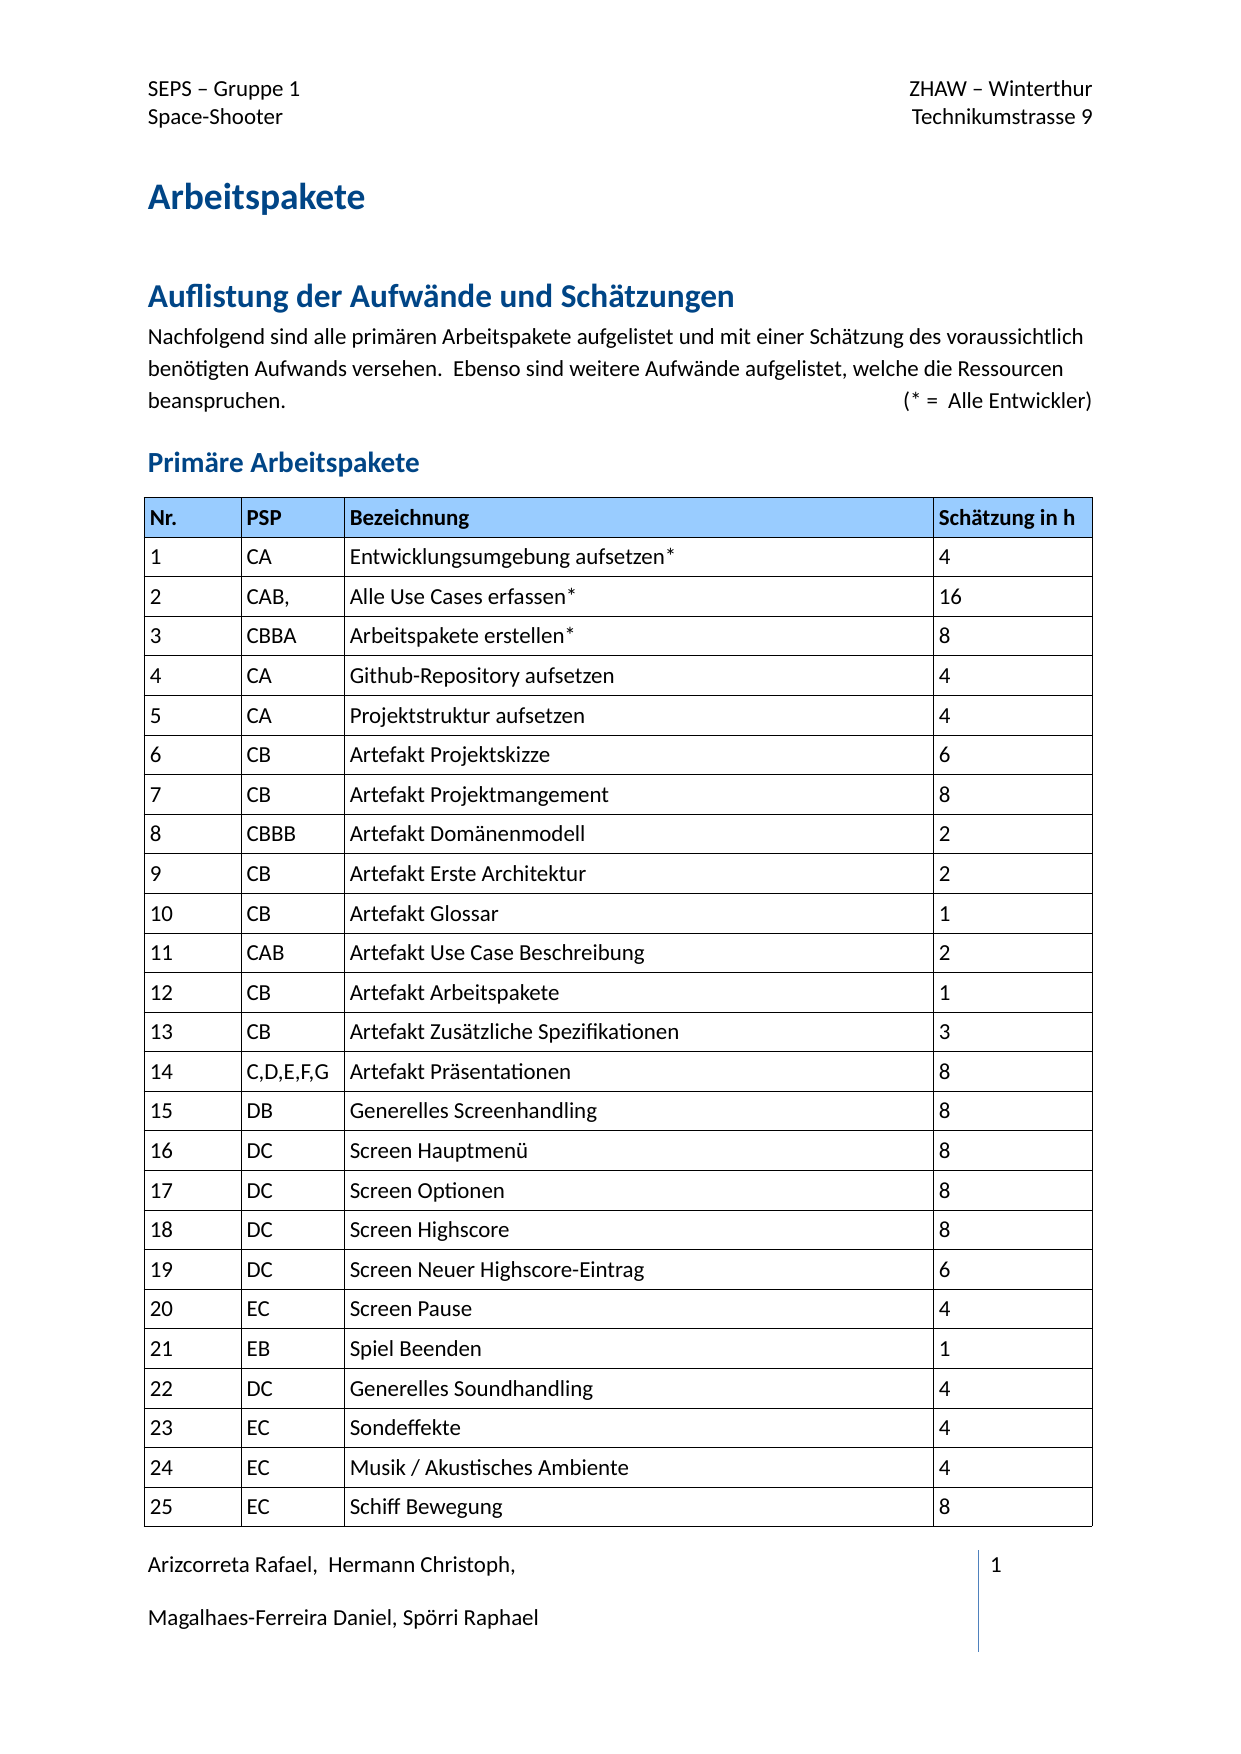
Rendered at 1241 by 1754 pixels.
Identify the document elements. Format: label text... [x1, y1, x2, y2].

table_cell Screen Pause [345, 1290, 933, 1328]
table_cell 25 [145, 1488, 241, 1526]
table_cell 8 [934, 1092, 1092, 1130]
table_cell Alle Use Cases erfassen* [345, 577, 933, 616]
table_cell 4 [934, 656, 1092, 695]
table_cell CB [242, 894, 344, 932]
table_cell 1 [934, 894, 1092, 932]
table_cell DC [242, 1250, 344, 1289]
text Nachfolgend sind alle primären Arbeitspakete aufgelistet und mit einer Schätzung des voraussichtlich benötigten Aufwands versehen. Ebenso sind weitere Aufwände aufgelistet, welche die Ressourcen beanspruchen. (* = Alle Entwickler) [148, 322, 1093, 414]
table_header Schätzung in h [934, 498, 1092, 537]
table_cell 4 [934, 1448, 1092, 1487]
table_cell DB [242, 1092, 344, 1130]
table_cell Screen Hauptmenü [345, 1131, 933, 1170]
table_cell 8 [934, 617, 1092, 655]
table_cell 6 [145, 736, 241, 774]
table_cell 12 [145, 973, 241, 1012]
table_cell 10 [145, 894, 241, 932]
table_cell Generelles Screenhandling [345, 1092, 933, 1130]
table_cell EC [242, 1290, 344, 1328]
table_cell 24 [145, 1448, 241, 1487]
table_cell Artefakt Zusätzliche Spezifikationen [345, 1013, 933, 1051]
table_cell 20 [145, 1290, 241, 1328]
table_cell 4 [145, 656, 241, 695]
table_cell 23 [145, 1409, 241, 1447]
table_cell 2 [934, 815, 1092, 853]
table_cell 1 [934, 1329, 1092, 1368]
table_cell 9 [145, 854, 241, 893]
table_cell 4 [934, 1369, 1092, 1407]
table_cell EC [242, 1448, 344, 1487]
table_cell 1 [934, 973, 1092, 1012]
table_cell 3 [934, 1013, 1092, 1051]
table_cell 8 [934, 1052, 1092, 1091]
table_cell Projektstruktur aufsetzen [345, 696, 933, 734]
table_cell 3 [145, 617, 241, 655]
table_cell CB [242, 973, 344, 1012]
table_cell 8 [145, 815, 241, 853]
table_cell 6 [934, 1250, 1092, 1289]
table_cell 6 [934, 736, 1092, 774]
table_cell CB [242, 1013, 344, 1051]
table_cell DC [242, 1369, 344, 1407]
table_cell Musik / Akustisches Ambiente [345, 1448, 933, 1487]
table_cell Schiff Bewegung [345, 1488, 933, 1526]
table_cell 13 [145, 1013, 241, 1051]
table_cell Artefakt Projektskizze [345, 736, 933, 774]
table_cell Artefakt Projektmangement [345, 775, 933, 814]
table_cell 16 [145, 1131, 241, 1170]
table_header Bezeichnung [345, 498, 933, 537]
table_cell 4 [934, 538, 1092, 576]
table_cell Sondeffekte [345, 1409, 933, 1447]
table_cell 8 [934, 1488, 1092, 1526]
table_cell EB [242, 1329, 344, 1368]
table_cell 8 [934, 1131, 1092, 1170]
table_cell 4 [934, 1290, 1092, 1328]
table_cell 4 [934, 1409, 1092, 1447]
table_cell 14 [145, 1052, 241, 1091]
table_cell CB [242, 736, 344, 774]
table_cell 8 [934, 1211, 1092, 1249]
table_cell Spiel Beenden [345, 1329, 933, 1368]
table_cell CAB, [242, 577, 344, 616]
table_cell DC [242, 1171, 344, 1209]
table_cell CA [242, 656, 344, 695]
table_cell CA [242, 696, 344, 734]
table_cell C,D,E,F,G [242, 1052, 344, 1091]
table_cell 4 [934, 696, 1092, 734]
table_cell CAB [242, 934, 344, 972]
table_cell 21 [145, 1329, 241, 1368]
table_cell 7 [145, 775, 241, 814]
table_cell 8 [934, 1171, 1092, 1209]
table_cell 5 [145, 696, 241, 734]
table_cell EC [242, 1409, 344, 1447]
table_cell 17 [145, 1171, 241, 1209]
table_cell CA [242, 538, 344, 576]
table_cell CB [242, 854, 344, 893]
table_cell Screen Optionen [345, 1171, 933, 1209]
table_cell 22 [145, 1369, 241, 1407]
table_cell Screen Neuer Highscore-Eintrag [345, 1250, 933, 1289]
table_cell 18 [145, 1211, 241, 1249]
title Arbeitspakete [148, 173, 1093, 218]
table_cell Artefakt Erste Architektur [345, 854, 933, 893]
table_cell 11 [145, 934, 241, 972]
table_cell Screen Highscore [345, 1211, 933, 1249]
table_cell 16 [934, 577, 1092, 616]
table_cell Artefakt Glossar [345, 894, 933, 932]
table_cell Artefakt Use Case Beschreibung [345, 934, 933, 972]
table_cell DC [242, 1211, 344, 1249]
table_cell CBBB [242, 815, 344, 853]
table_cell CBBA [242, 617, 344, 655]
table_cell 2 [145, 577, 241, 616]
table_header Nr. [145, 498, 241, 537]
subtitle Auflistung der Aufwände und Schätzungen [148, 275, 1093, 316]
table_cell 19 [145, 1250, 241, 1289]
table_cell 1 [145, 538, 241, 576]
subtitle Primäre Arbeitspakete [148, 444, 1093, 479]
table_cell CB [242, 775, 344, 814]
table_cell 15 [145, 1092, 241, 1130]
table_cell Generelles Soundhandling [345, 1369, 933, 1407]
table_cell Arbeitspakete erstellen* [345, 617, 933, 655]
table_cell Entwicklungsumgebung aufsetzen* [345, 538, 933, 576]
table_cell Artefakt Arbeitspakete [345, 973, 933, 1012]
table_cell 2 [934, 934, 1092, 972]
table_cell 8 [934, 775, 1092, 814]
table_cell Artefakt Präsentationen [345, 1052, 933, 1091]
table_cell Artefakt Domänenmodell [345, 815, 933, 853]
table_cell 2 [934, 854, 1092, 893]
table_cell Github-Repository aufsetzen [345, 656, 933, 695]
table_cell DC [242, 1131, 344, 1170]
table_cell EC [242, 1488, 344, 1526]
table_header PSP [242, 498, 344, 537]
